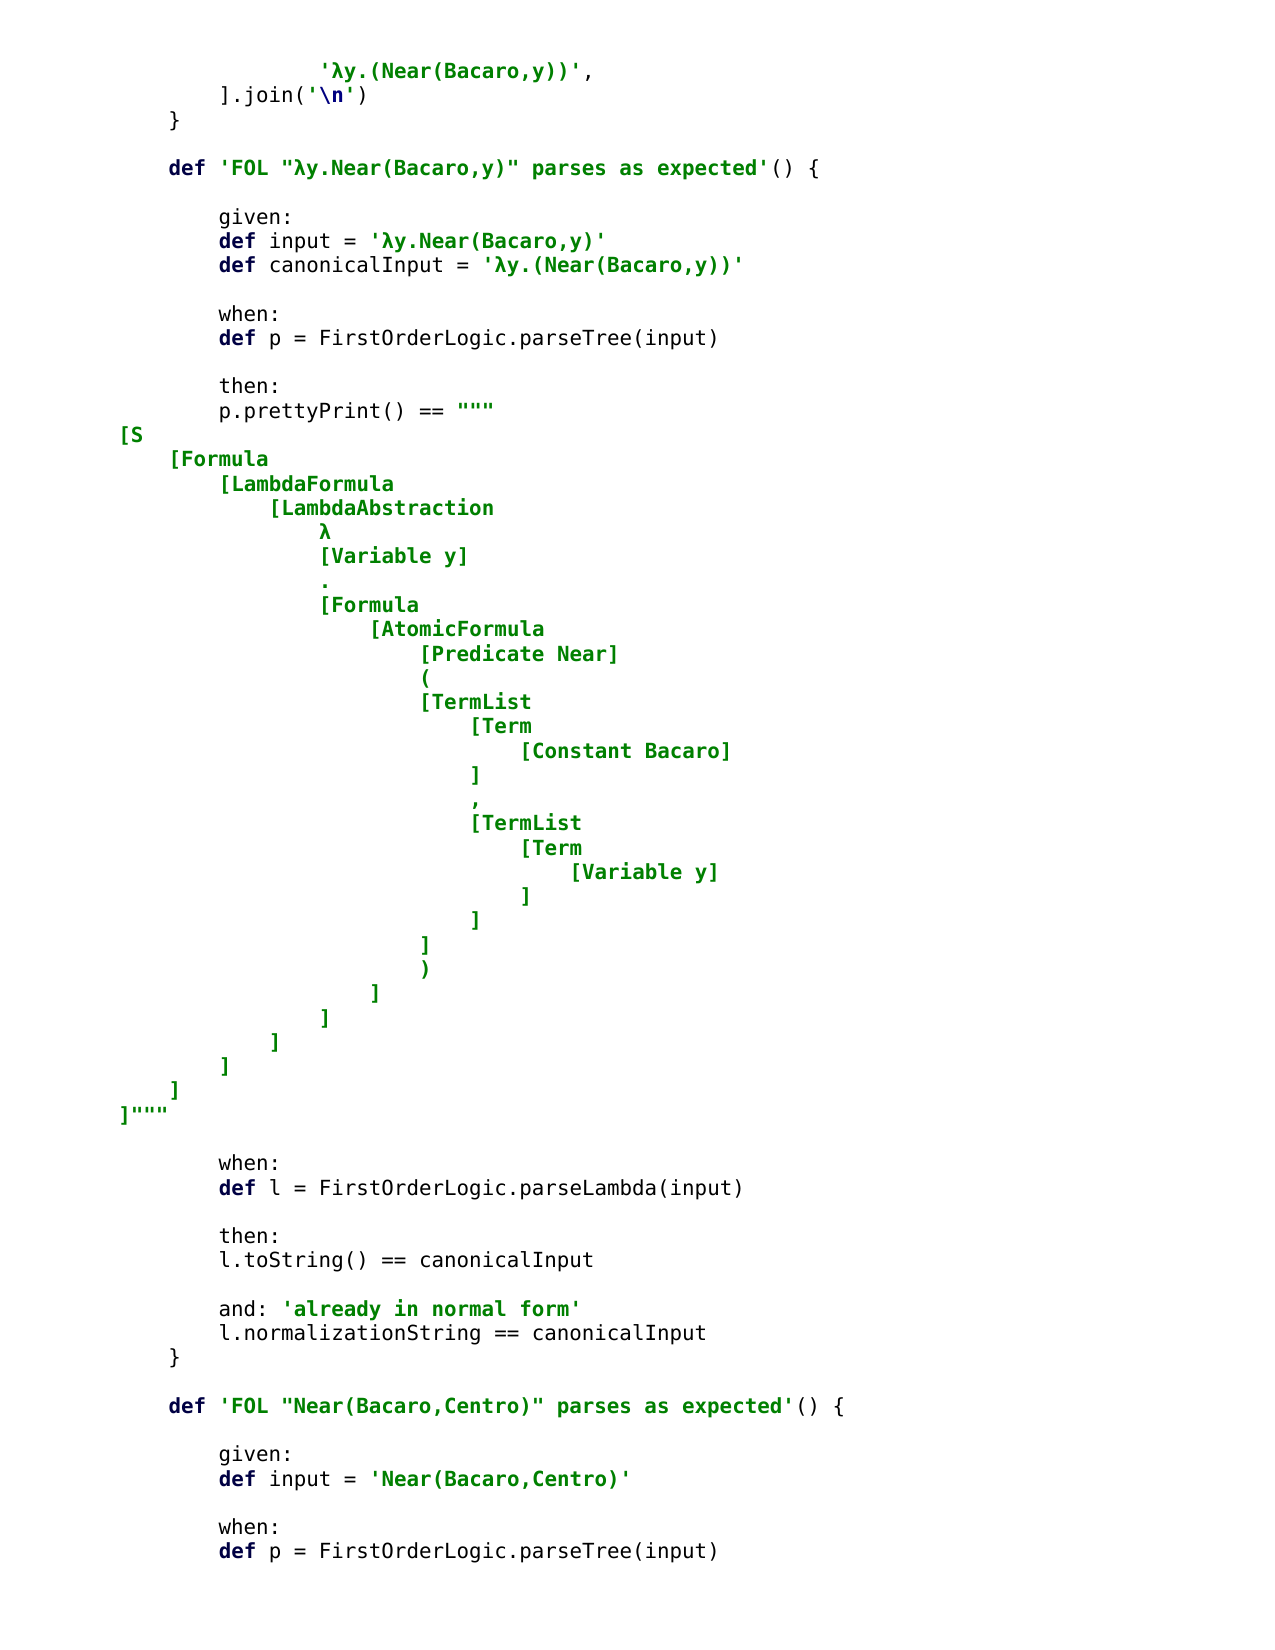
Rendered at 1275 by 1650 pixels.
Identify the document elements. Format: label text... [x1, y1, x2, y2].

text [Variable y] [118, 544, 1216, 569]
text [LambdaAbstraction [118, 496, 1216, 520]
text [Formula [118, 593, 1216, 617]
text then: [118, 1224, 1216, 1248]
text ].join('\n') [118, 83, 1216, 108]
text when: [118, 302, 1216, 326]
text [Formula [118, 447, 1216, 472]
text def l = FirstOrderLogic.parseLambda(input) [118, 1176, 1216, 1200]
text p.prettyPrint() == """ [118, 399, 1216, 423]
text [TermList [118, 811, 1216, 836]
text } [118, 1345, 1216, 1370]
text and: 'already in normal form' [118, 1297, 1216, 1321]
text then: [118, 374, 1216, 399]
text l.toString() == canonicalInput [118, 1248, 1216, 1273]
text when: [118, 1151, 1216, 1176]
text ] [118, 763, 1216, 787]
text ] [118, 908, 1216, 933]
text ] [118, 1006, 1216, 1030]
text [Constant Bacaro] [118, 739, 1216, 763]
text def input = 'λy.Near(Bacaro,y)' [118, 229, 1216, 253]
text [Term [118, 714, 1216, 739]
text when: [118, 1515, 1216, 1539]
text def p = FirstOrderLogic.parseTree(input) [118, 1539, 1216, 1564]
text ] [118, 1030, 1216, 1054]
text def p = FirstOrderLogic.parseTree(input) [118, 326, 1216, 350]
text l.normalizationString == canonicalInput [118, 1321, 1216, 1345]
text ] [118, 1078, 1216, 1103]
text λ [118, 520, 1216, 544]
text def 'FOL "λy.Near(Bacaro,y)" parses as expected'() { [118, 156, 1216, 180]
text [LambdaFormula [118, 472, 1216, 496]
text [Term [118, 836, 1216, 860]
text def 'FOL "Near(Bacaro,Centro)" parses as expected'() { [118, 1394, 1216, 1418]
text } [118, 108, 1216, 132]
text , [118, 787, 1216, 811]
text ] [118, 981, 1216, 1006]
text ] [118, 933, 1216, 957]
text ]""" [118, 1103, 1216, 1127]
text ] [118, 1054, 1216, 1078]
text [Predicate Near] [118, 642, 1216, 666]
text [TermList [118, 690, 1216, 714]
text ( [118, 666, 1216, 690]
text [S [118, 423, 1216, 447]
text ] [118, 884, 1216, 908]
text [Variable y] [118, 860, 1216, 884]
text given: [118, 205, 1216, 229]
text ) [118, 957, 1216, 981]
text . [118, 569, 1216, 593]
text def canonicalInput = 'λy.(Near(Bacaro,y))' [118, 253, 1216, 277]
text 'λy.(Near(Bacaro,y))', [118, 59, 1216, 83]
text given: [118, 1442, 1216, 1467]
text def input = 'Near(Bacaro,Centro)' [118, 1467, 1216, 1491]
text [AtomicFormula [118, 617, 1216, 642]
